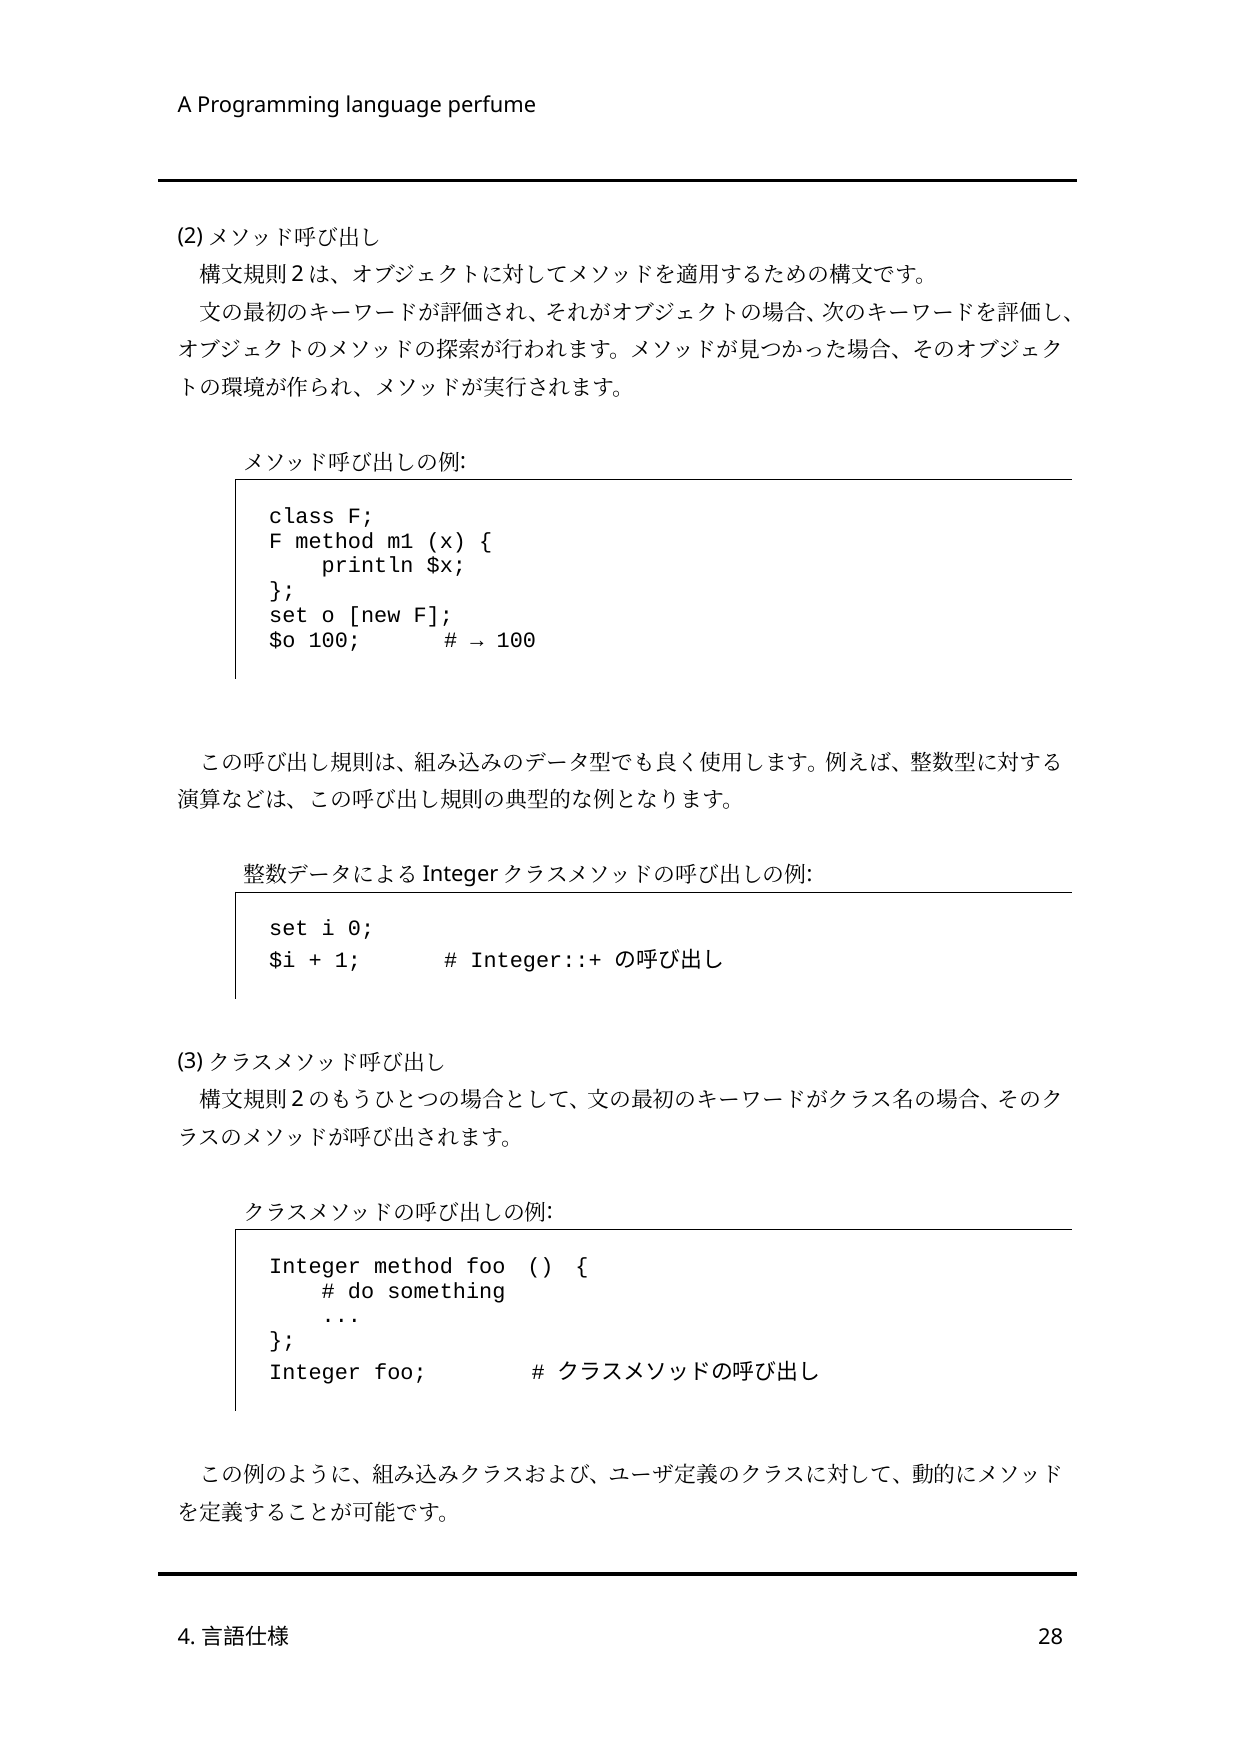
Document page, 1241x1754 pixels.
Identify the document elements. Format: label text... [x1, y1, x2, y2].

table_header Integer method foo () { # do something ... }; Integer foo; # クラスメソッドの呼び出し [236, 1230, 1072, 1411]
text クラスメソッドの呼び出しの例: [243, 1192, 1063, 1229]
text (3) クラスメソッド呼び出し [177, 1042, 1063, 1079]
text この例のように、組み込みクラスおよび、ユーザ定義のクラスに対して、動的にメソッドを定義することが可能です。 [177, 1454, 1063, 1529]
text 文の最初のキーワードが評価され、それがオブジェクトの場合、次のキーワードを評価し、オブジェクトのメソッドの探索が行われます。メソッドが見つかった場合、そのオブジェクトの環境が作られ、メソッドが実行されます。 [177, 292, 1063, 404]
text 構文規則2のもうひとつの場合として、文の最初のキーワードがクラス名の場合、そのクラスのメソッドが呼び出されます。 [177, 1079, 1063, 1154]
text 整数データによるIntegerクラスメソッドの呼び出しの例: [243, 854, 1063, 892]
text メソッド呼び出しの例: [243, 442, 1063, 479]
table_header set i 0; $i + 1; # Integer::+ の呼び出し [236, 893, 1072, 999]
text (2) メソッド呼び出し [177, 217, 1063, 254]
text この呼び出し規則は、組み込みのデータ型でも良く使用します。例えば、整数型に対する演算などは、この呼び出し規則の典型的な例となります。 [177, 742, 1063, 817]
table_header class F; F method m1 (x) { println $x; }; set o [new F]; $o 100; # → 100 [236, 480, 1072, 678]
text 構文規則2は、オブジェクトに対してメソッドを適用するための構文です。 [177, 254, 1063, 292]
